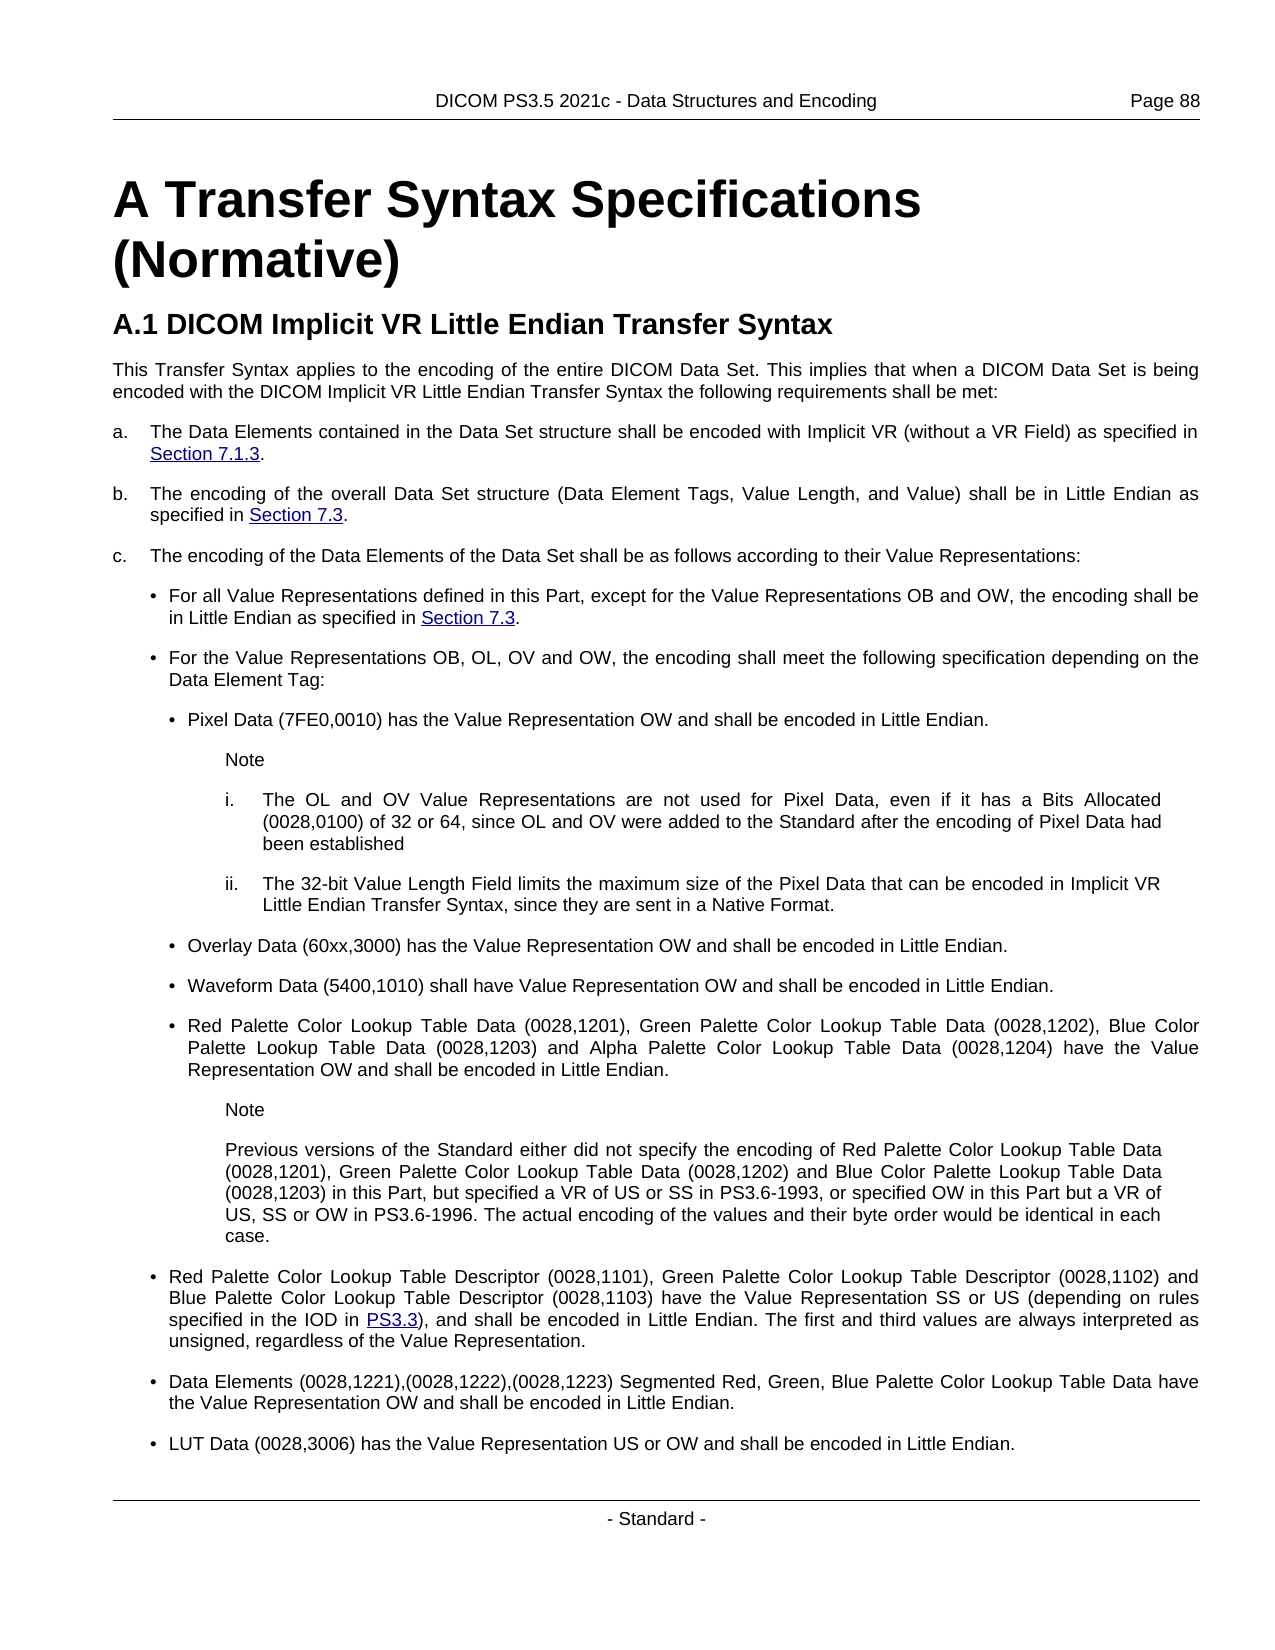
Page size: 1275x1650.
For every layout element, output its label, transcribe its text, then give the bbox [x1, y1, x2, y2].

text b. The encoding of the overall Data Set structure (Data Element Tags, Value Length, and Value) shall be in Little Endian as specified in Section 7.3. [112, 483, 1200, 526]
text • Waveform Data (5400,1010) shall have Value Representation OW and shall be encoded in Little Endian. [169, 975, 1200, 996]
text Note [225, 749, 1162, 771]
text A.1 DICOM Implicit VR Little Endian Transfer Syntax [112, 307, 1200, 340]
text • For all Value Representations defined in this Part, except for the Value Representations OB and OW, the encoding shall be in Little Endian as specified in Section 7.3. [150, 585, 1200, 628]
text • Pixel Data (7FE0,0010) has the Value Representation OW and shall be encoded in Little Endian. [169, 709, 1200, 730]
text • Red Palette Color Lookup Table Descriptor (0028,1101), Green Palette Color Lookup Table Descriptor (0028,1102) and Blue Palette Color Lookup Table Descriptor (0028,1103) have the Value Representation SS or US (depending on rules specified in the IOD in PS3.3), and shall be encoded in Little Endian. The first and third values are always interpreted as unsigned, regardless of the Value Representation. [150, 1266, 1200, 1352]
text A Transfer Syntax Specifications (Normative) [112, 169, 1200, 288]
text • LUT Data (0028,3006) has the Value Representation US or OW and shall be encoded in Little Endian. [150, 1432, 1200, 1454]
text Previous versions of the Standard either did not specify the encoding of Red Palette Color Lookup Table Data (0028,1201), Green Palette Color Lookup Table Data (0028,1202) and Blue Color Palette Lookup Table Data (0028,1203) in this Part, but specified a VR of US or SS in PS3.6-1993, or specified OW in this Part but a VR of US, SS or OW in PS3.6-1996. The actual encoding of the values and their byte order would be identical in each case. [225, 1139, 1162, 1247]
text Note [225, 1099, 1162, 1120]
text a. The Data Elements contained in the Data Set structure shall be encoded with Implicit VR (without a VR Field) as specified in Section 7.1.3. [112, 421, 1200, 464]
text This Transfer Syntax applies to the encoding of the entire DICOM Data Set. This implies that when a DICOM Data Set is being encoded with the DICOM Implicit VR Little Endian Transfer Syntax the following requirements shall be met: [112, 359, 1200, 402]
text i. The OL and OV Value Representations are not used for Pixel Data, even if it has a Bits Allocated (0028,0100) of 32 or 64, since OL and OV were added to the Standard after the encoding of Pixel Data had been established [225, 789, 1162, 854]
text c. The encoding of the Data Elements of the Data Set shall be as follows according to their Value Representations: [112, 544, 1200, 566]
text • Red Palette Color Lookup Table Data (0028,1201), Green Palette Color Lookup Table Data (0028,1202), Blue Color Palette Lookup Table Data (0028,1203) and Alpha Palette Color Lookup Table Data (0028,1204) have the Value Representation OW and shall be encoded in Little Endian. [169, 1015, 1200, 1080]
text • For the Value Representations OB, OL, OV and OW, the encoding shall meet the following specification depending on the Data Element Tag: [150, 647, 1200, 690]
text • Overlay Data (60xx,3000) has the Value Representation OW and shall be encoded in Little Endian. [169, 934, 1200, 956]
text ii. The 32-bit Value Length Field limits the maximum size of the Pixel Data that can be encoded in Implicit VR Little Endian Transfer Syntax, since they are sent in a Native Format. [225, 873, 1162, 916]
text • Data Elements (0028,1221),(0028,1222),(0028,1223) Segmented Red, Green, Blue Palette Color Lookup Table Data have the Value Representation OW and shall be encoded in Little Endian. [150, 1371, 1200, 1414]
